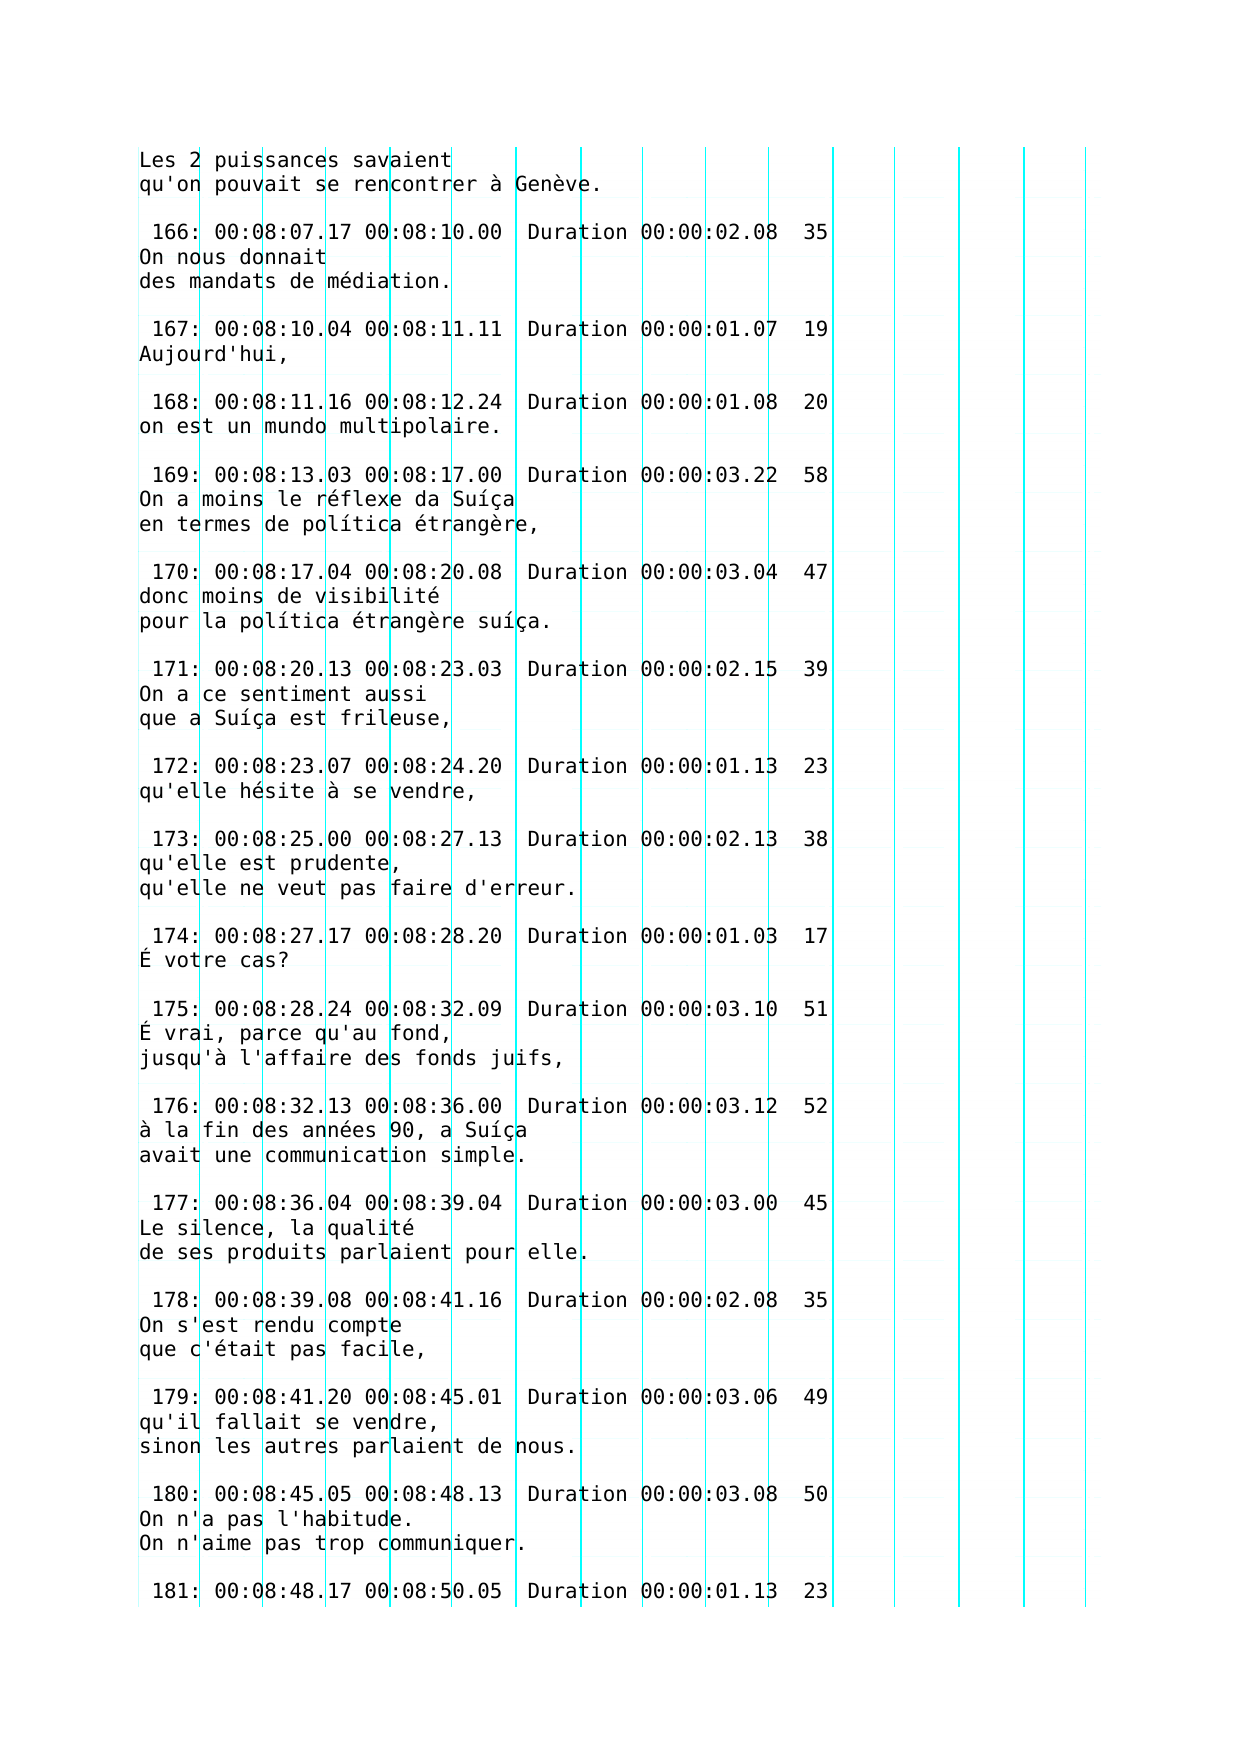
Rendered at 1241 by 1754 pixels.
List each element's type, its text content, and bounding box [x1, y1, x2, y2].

text qu'on pouvait se rencontrer à Genève. [139, 172, 1101, 196]
text 173: 00:08:25.00 00:08:27.13 Duration 00:00:02.13 38 [139, 827, 1101, 851]
text 172: 00:08:23.07 00:08:24.20 Duration 00:00:01.13 23 [139, 754, 1101, 779]
text On a moins le réflexe da Suíça [139, 487, 1101, 512]
text qu'elle hésite à se vendre, [139, 779, 1101, 803]
text des mandats de médiation. [139, 269, 1101, 293]
text 180: 00:08:45.05 00:08:48.13 Duration 00:00:03.08 50 [139, 1482, 1101, 1507]
text Aujourd'hui, [139, 342, 1101, 366]
text 171: 00:08:20.13 00:08:23.03 Duration 00:00:02.15 39 [139, 657, 1101, 682]
text É vrai, parce qu'au fond, [139, 1021, 1101, 1046]
text qu'il fallait se vendre, [139, 1410, 1101, 1434]
text 175: 00:08:28.24 00:08:32.09 Duration 00:00:03.10 51 [139, 997, 1101, 1021]
text 170: 00:08:17.04 00:08:20.08 Duration 00:00:03.04 47 [139, 560, 1101, 584]
text 176: 00:08:32.13 00:08:36.00 Duration 00:00:03.12 52 [139, 1094, 1101, 1118]
text On s'est rendu compte [139, 1313, 1101, 1337]
text à la fin des années 90, a Suíça [139, 1118, 1101, 1143]
text de ses produits parlaient pour elle. [139, 1240, 1101, 1264]
text On n'aime pas trop communiquer. [139, 1531, 1101, 1555]
text jusqu'à l'affaire des fonds juifs, [139, 1046, 1101, 1070]
text 174: 00:08:27.17 00:08:28.20 Duration 00:00:01.03 17 [139, 924, 1101, 948]
text avait une communication simple. [139, 1143, 1101, 1167]
text 181: 00:08:48.17 00:08:50.05 Duration 00:00:01.13 23 [139, 1579, 1101, 1604]
text 179: 00:08:41.20 00:08:45.01 Duration 00:00:03.06 49 [139, 1385, 1101, 1410]
text 178: 00:08:39.08 00:08:41.16 Duration 00:00:02.08 35 [139, 1288, 1101, 1313]
text 167: 00:08:10.04 00:08:11.11 Duration 00:00:01.07 19 [139, 317, 1101, 342]
text qu'elle ne veut pas faire d'erreur. [139, 876, 1101, 900]
text 177: 00:08:36.04 00:08:39.04 Duration 00:00:03.00 45 [139, 1191, 1101, 1216]
text Les 2 puissances savaient [139, 148, 1101, 172]
text On nous donnait [139, 245, 1101, 269]
text On n'a pas l'habitude. [139, 1507, 1101, 1531]
text donc moins de visibilité [139, 584, 1101, 609]
text 166: 00:08:07.17 00:08:10.00 Duration 00:00:02.08 35 [139, 220, 1101, 245]
text on est un mundo multipolaire. [139, 414, 1101, 439]
text sinon les autres parlaient de nous. [139, 1434, 1101, 1458]
text Le silence, la qualité [139, 1216, 1101, 1240]
text que a Suíça est frileuse, [139, 706, 1101, 730]
text É votre cas? [139, 948, 1101, 973]
text pour la política étrangère suíça. [139, 609, 1101, 633]
text On a ce sentiment aussi [139, 682, 1101, 706]
text 169: 00:08:13.03 00:08:17.00 Duration 00:00:03.22 58 [139, 463, 1101, 487]
text qu'elle est prudente, [139, 851, 1101, 876]
text que c'était pas facile, [139, 1337, 1101, 1361]
text 168: 00:08:11.16 00:08:12.24 Duration 00:00:01.08 20 [139, 390, 1101, 414]
text en termes de política étrangère, [139, 512, 1101, 536]
picture [138, 147, 1102, 1607]
